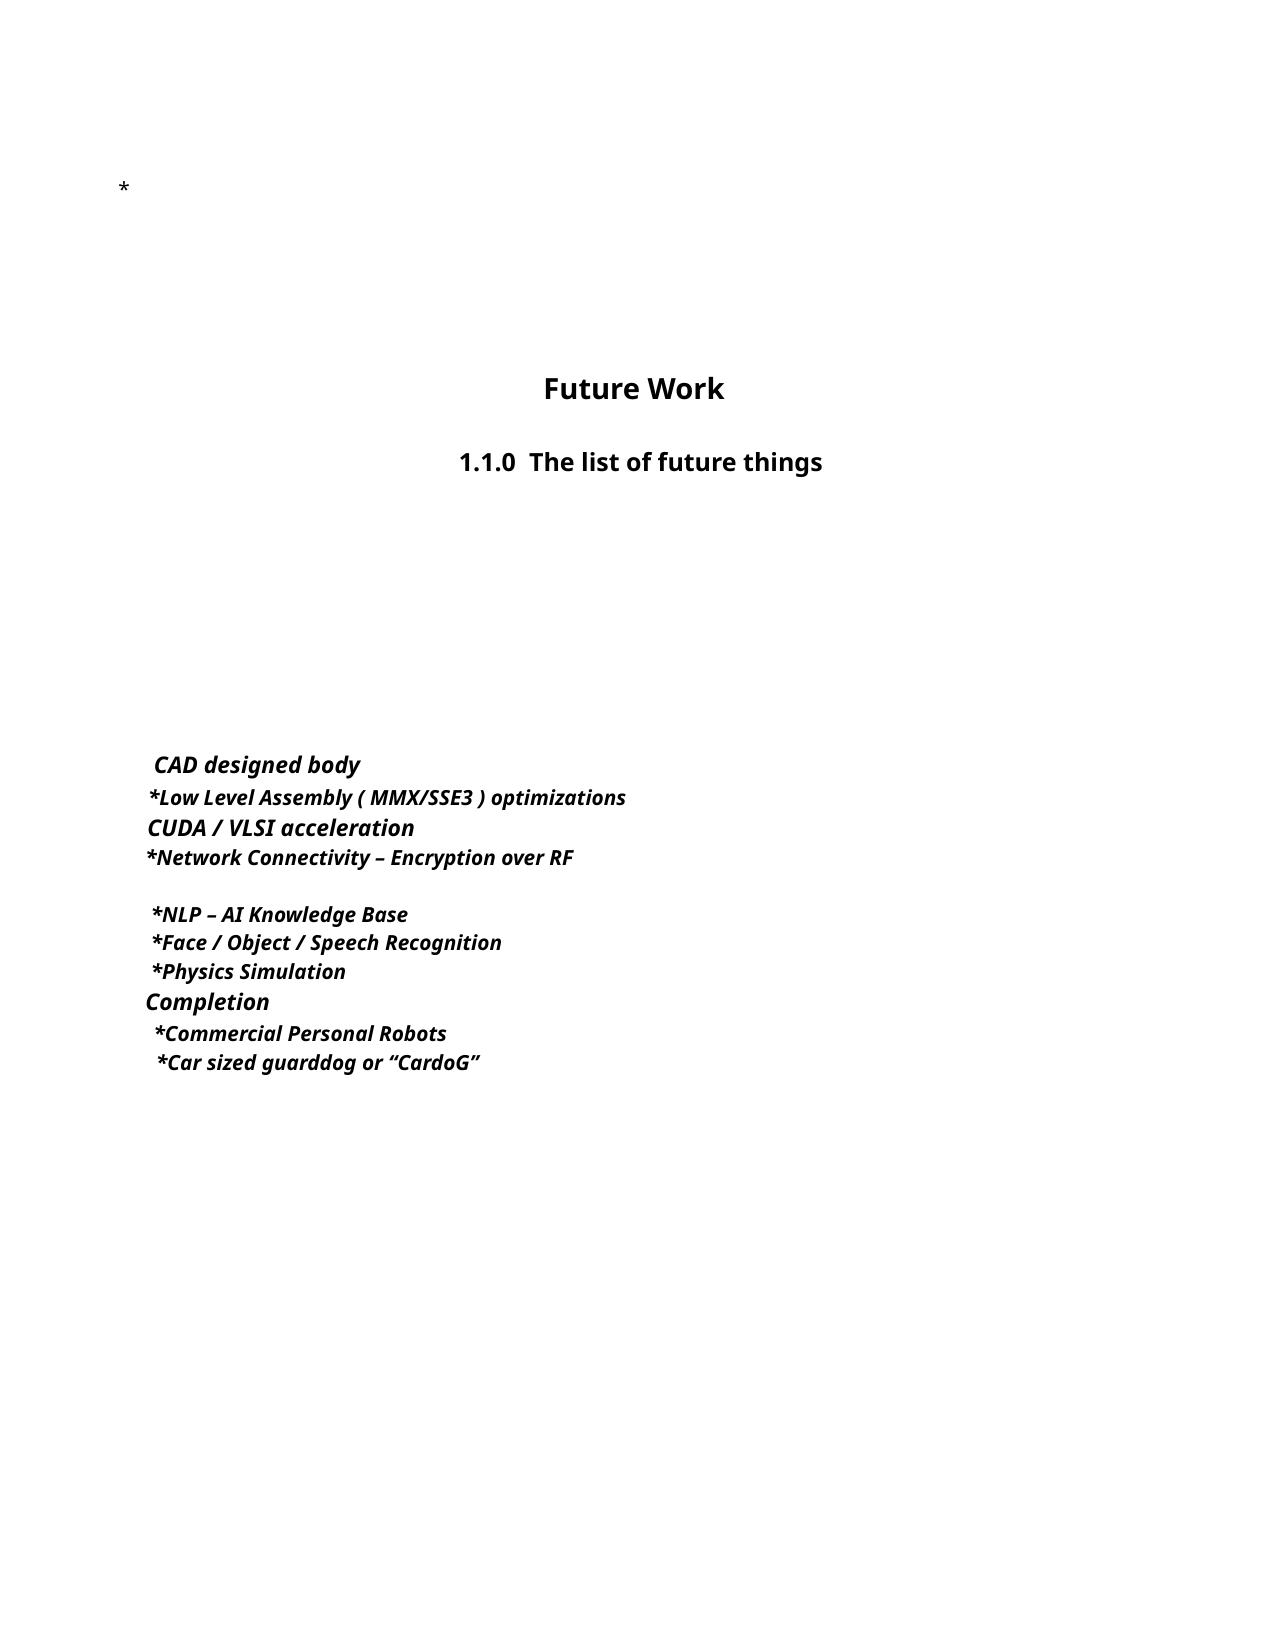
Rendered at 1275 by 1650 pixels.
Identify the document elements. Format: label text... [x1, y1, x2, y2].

text *Face / Object / Speech Recognition [118, 928, 1157, 957]
text 1.1.0 The list of future things [118, 445, 1157, 479]
text *Physics Simulation [118, 957, 1157, 985]
text *Low Level Assembly ( MMX/SSE3 ) optimizations [118, 781, 1157, 812]
text CAD designed body [118, 749, 1157, 781]
text Completion [118, 985, 1157, 1017]
text *Car sized guarddog or “CardoG” [118, 1048, 1157, 1076]
text * [118, 175, 1157, 203]
text Future Work [118, 368, 1157, 408]
text CUDA / VLSI acceleration [118, 812, 1157, 843]
text *NLP – AI Knowledge Base [118, 900, 1157, 928]
text *Network Connectivity – Encryption over RF [118, 843, 1157, 872]
text *Commercial Personal Robots [118, 1017, 1157, 1048]
